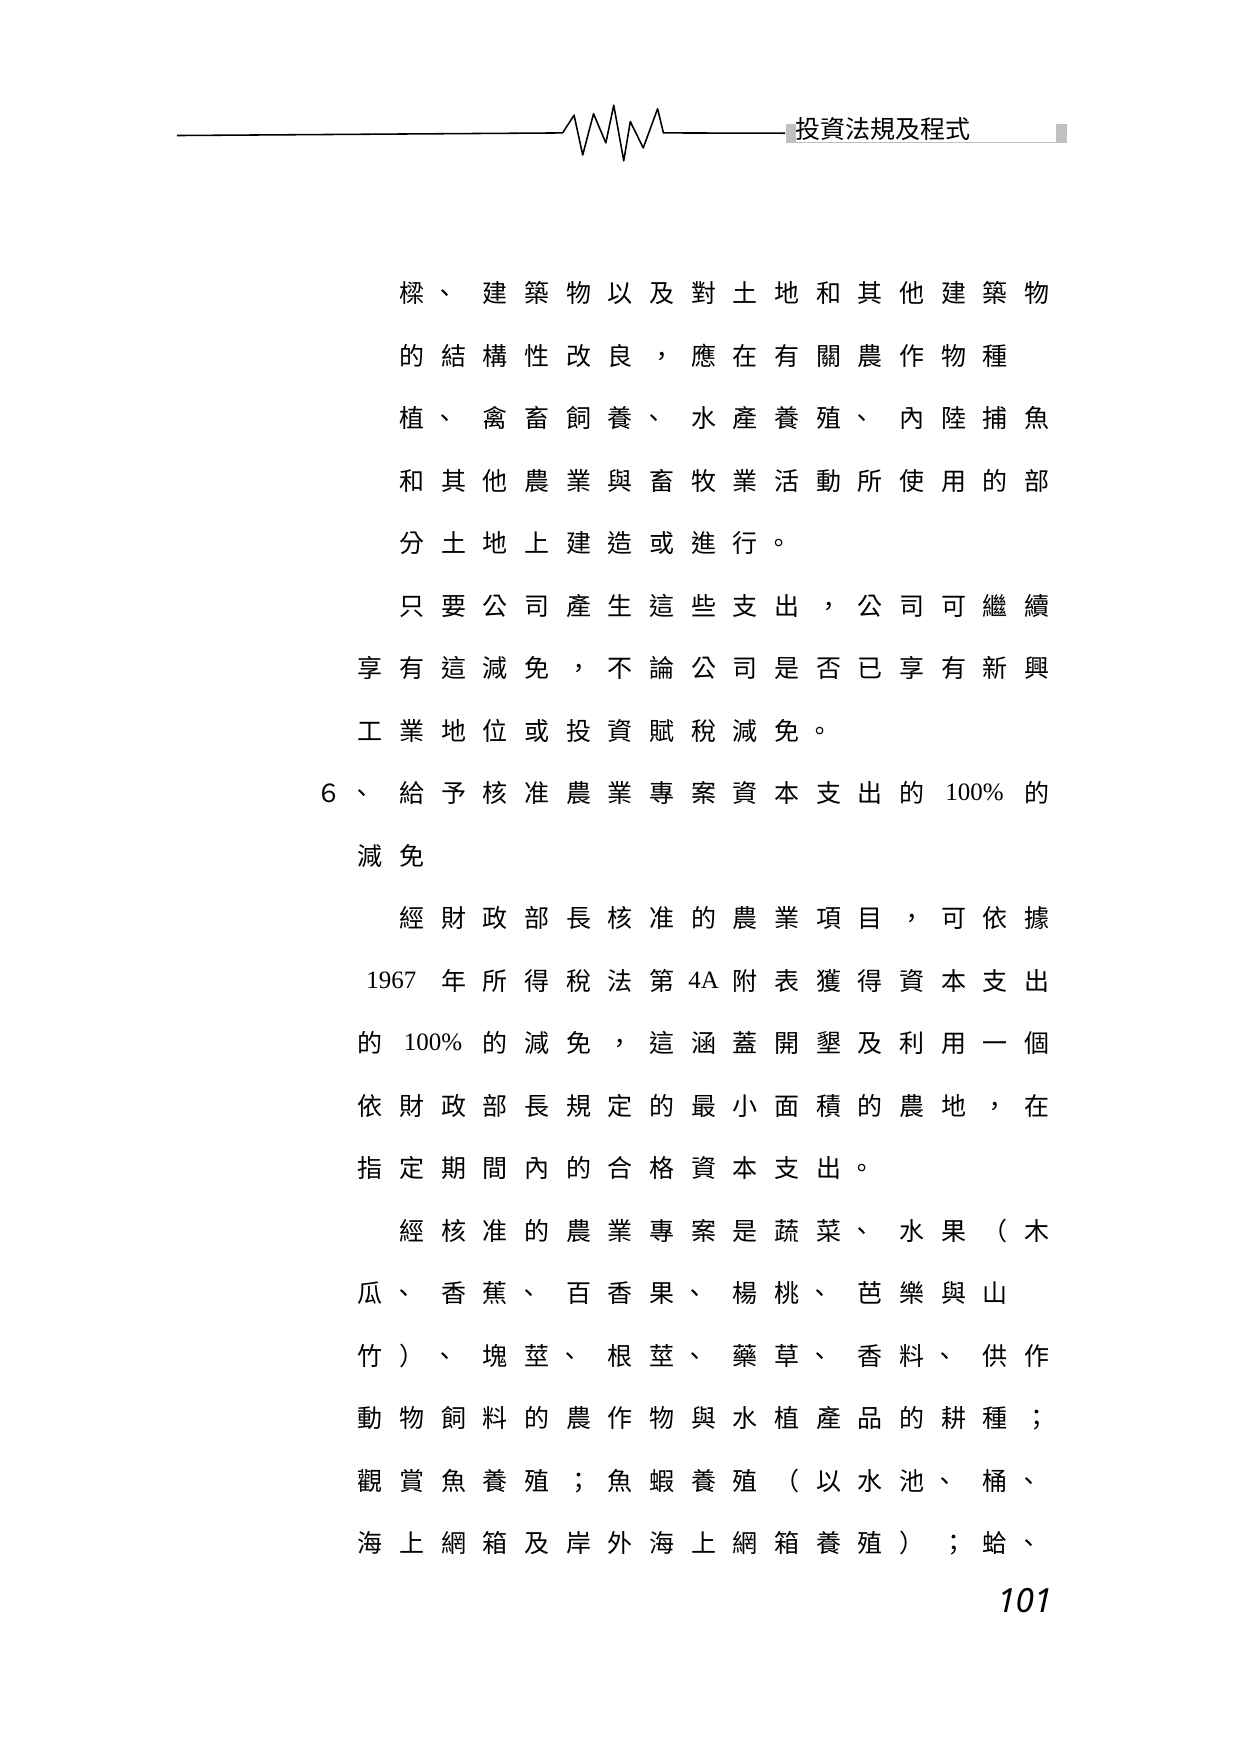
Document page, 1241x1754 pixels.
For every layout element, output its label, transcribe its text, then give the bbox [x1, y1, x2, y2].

text ６、給予核准農業專案資本支出的100%的減免 [281, 750, 1058, 875]
text 經財政部長核准的農業項目，可依據1967年所得稅法第4A附表獲得資本支出的100%的減免，這涵蓋開墾及利用一個依財政部長規定的最小面積的農地，在指定期間內的合格資本支出。 [330, 875, 1058, 1188]
text 經核准的農業專案是蔬菜、水果（木瓜、香蕉、百香果、楊桃、芭樂與山竹）、塊莖、根莖、藥草、香料、供作動物飼料的農作物與水植產品的耕種；觀賞魚養殖；魚蝦養殖（以水池、桶、海上網箱及岸外海上網箱養殖）；蛤、 [330, 1188, 1058, 1563]
text 樑、建築物以及對土地和其他建築物的結構性改良，應在有關農作物種植、禽畜飼養、水產養殖、內陸捕魚和其他農業與畜牧業活動所使用的部分土地上建造或進行。 [330, 250, 1058, 563]
text 只要公司產生這些支出，公司可繼續享有這減免，不論公司是否已享有新興工業地位或投資賦稅減免。 [330, 563, 1058, 750]
